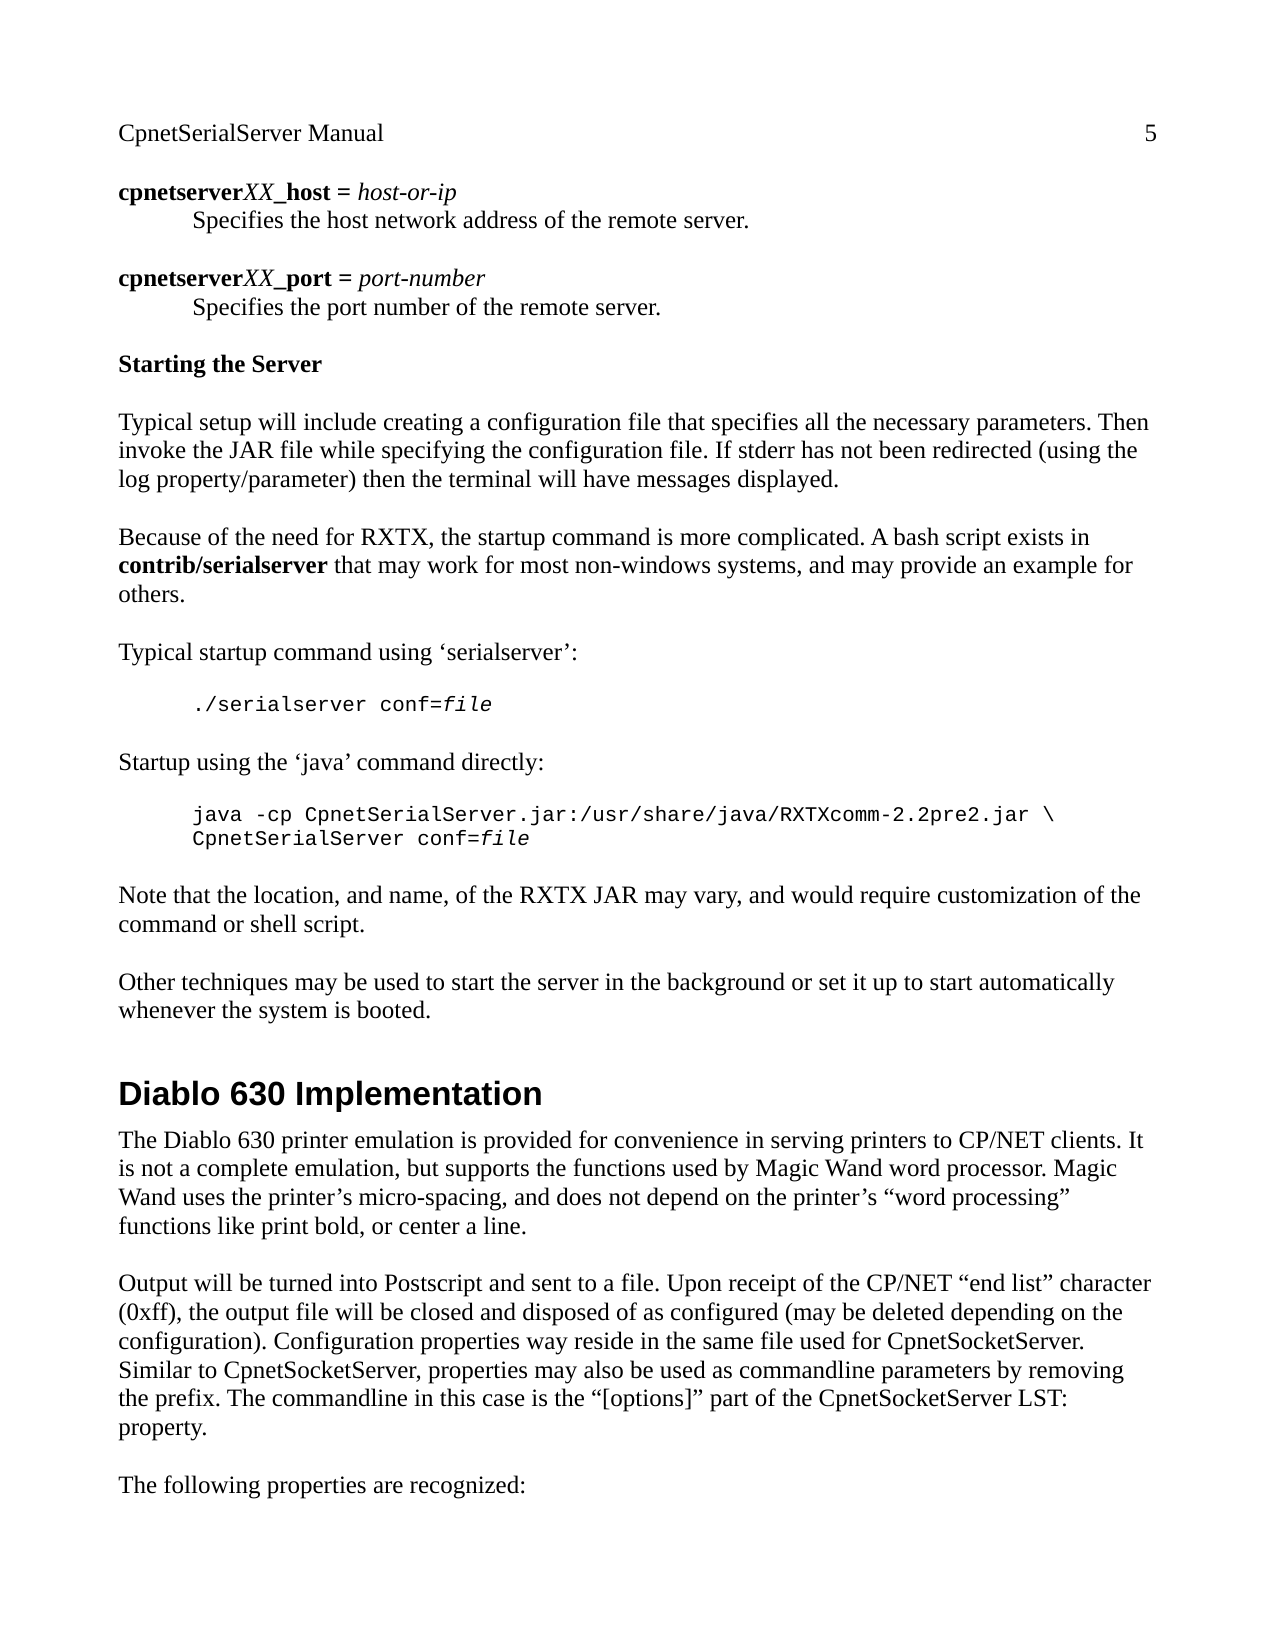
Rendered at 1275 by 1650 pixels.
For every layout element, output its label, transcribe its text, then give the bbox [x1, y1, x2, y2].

text Specifies the host network address of the remote server. [192, 206, 1157, 234]
text Typical startup command using ‘serialserver’: [118, 637, 1157, 666]
text Typical setup will include creating a configuration file that specifies all the necessary parameters. Then invoke the JAR file while specifying the configuration file. If stderr has not been redirected (using the log property/parameter) then the terminal will have messages displayed. [118, 407, 1157, 493]
text java -cp CpnetSerialServer.jar:/usr/share/java/RXTXcomm-2.2pre2.jar \ CpnetSerialServer conf=file [192, 804, 1157, 852]
text Specifies the port number of the remote server. [192, 292, 1157, 321]
text cpnetserverXX_host = host-or-ip [118, 177, 1157, 206]
text Starting the Server [118, 349, 1157, 378]
text Other techniques may be used to start the server in the background or set it up to start automatically whenever the system is booted. [118, 967, 1157, 1024]
text Note that the location, and name, of the RXTX JAR may vary, and would require customization of the command or shell script. [118, 880, 1157, 938]
subtitle Diablo 630 Implementation [118, 1074, 1157, 1112]
text Startup using the ‘java’ command directly: [118, 747, 1157, 776]
text The Diablo 630 printer emulation is provided for convenience in serving printers to CP/NET clients. It is not a complete emulation, but supports the functions used by Magic Wand word processor. Magic Wand uses the printer’s micro-spacing, and does not depend on the printer’s “word processing” functions like print bold, or center a line. [118, 1125, 1157, 1240]
text The following properties are recognized: [118, 1470, 1157, 1498]
text cpnetserverXX_port = port-number [118, 263, 1157, 292]
text Output will be turned into Postscript and sent to a file. Upon receipt of the CP/NET “end list” character (0xff), the output file will be closed and disposed of as configured (may be deleted depending on the configuration). Configuration properties way reside in the same file used for CpnetSocketServer. Similar to CpnetSocketServer, properties may also be used as commandline parameters by removing the prefix. The commandline in this case is the “[options]” part of the CpnetSocketServer LST: property. [118, 1268, 1157, 1441]
text Because of the need for RXTX, the startup command is more complicated. A bash script exists in contrib/serialserver that may work for most non-windows systems, and may provide an example for others. [118, 522, 1157, 608]
text ./serialserver conf=file [192, 694, 1157, 718]
